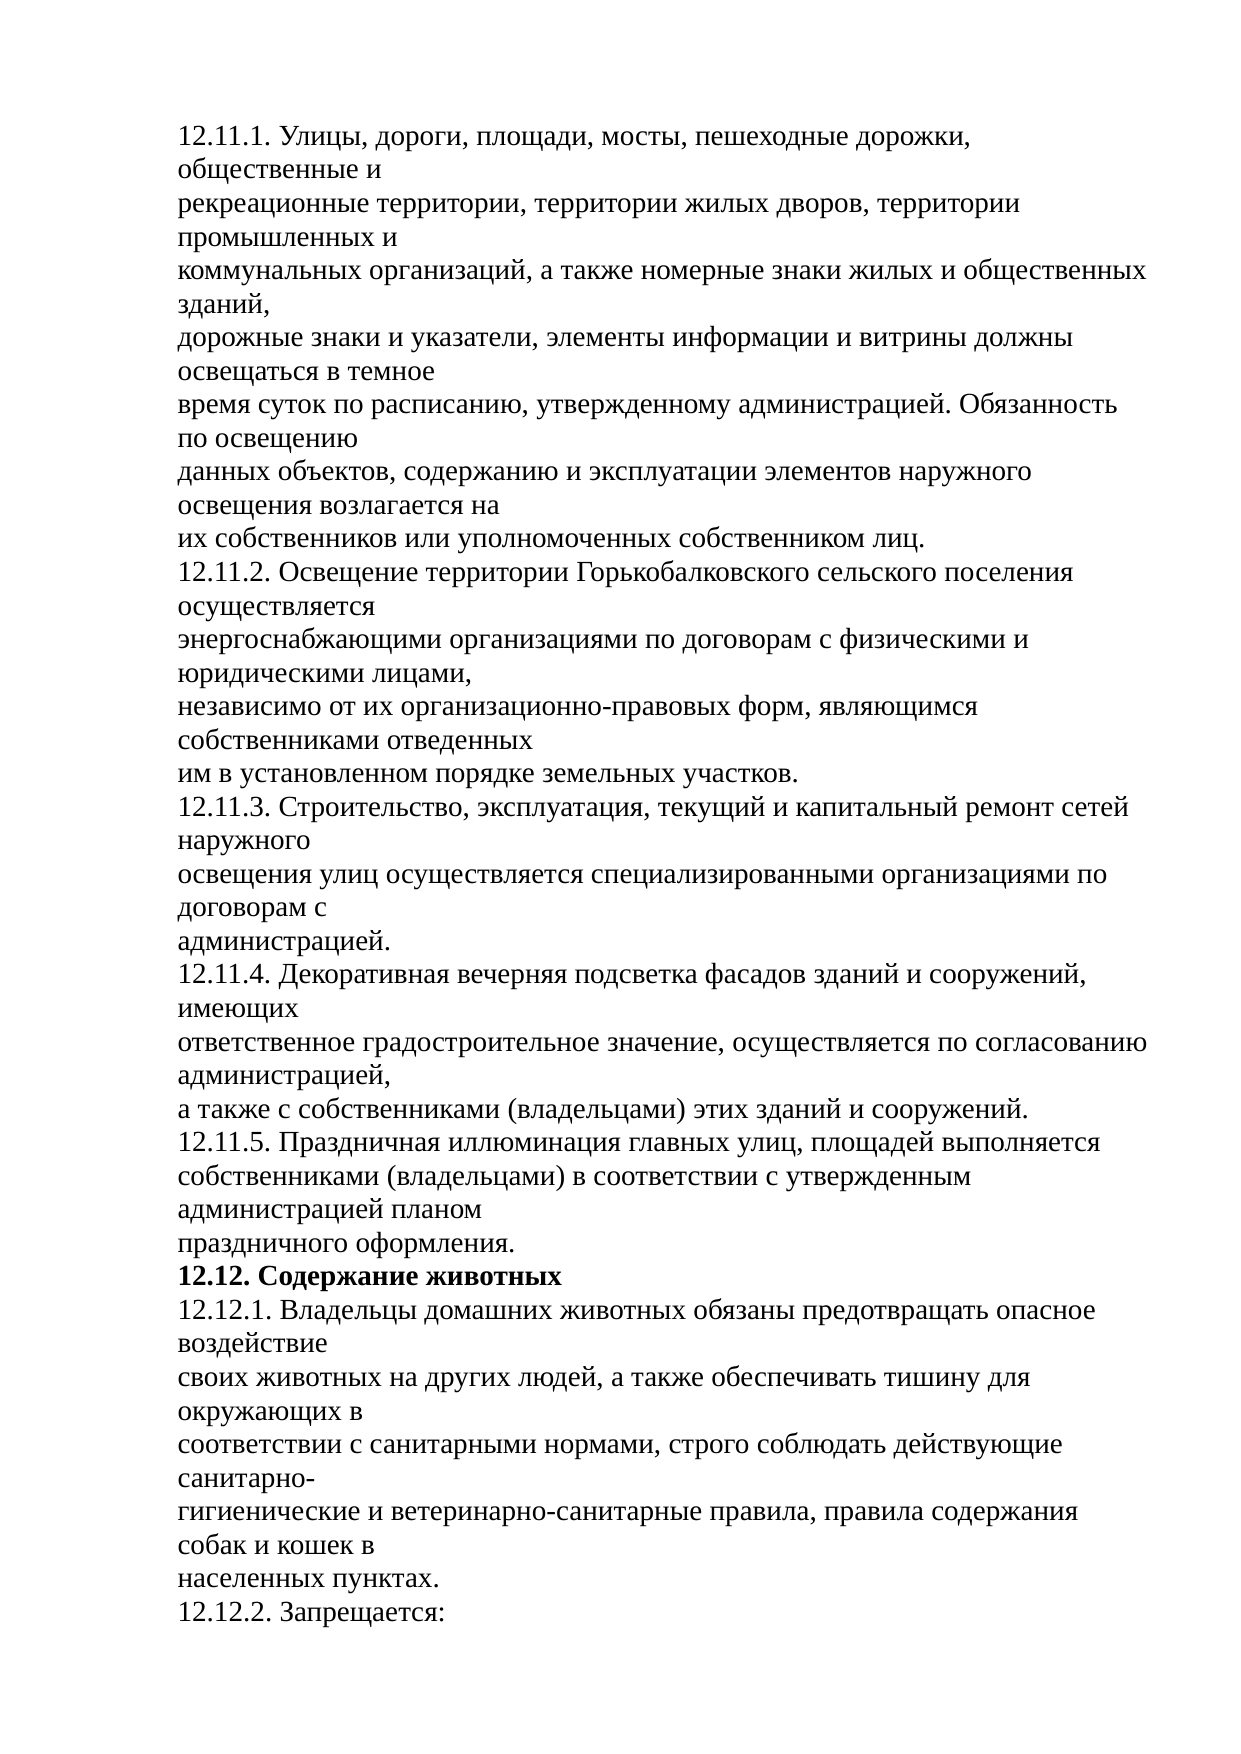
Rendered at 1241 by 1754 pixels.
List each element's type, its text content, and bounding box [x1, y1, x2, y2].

text коммунальных организаций, а также номерные знаки жилых и общественных зданий, [177, 252, 1152, 319]
text дорожные знаки и указатели, элементы информации и витрины должны освещаться в темное [177, 319, 1152, 386]
text данных объектов, содержанию и эксплуатации элементов наружного освещения возлагается на [177, 453, 1152, 521]
text 12.12.1. Владельцы домашних животных обязаны предотвращать опасное воздействие [177, 1292, 1152, 1359]
text их собственников или уполномоченных собственником лиц. [177, 521, 1152, 554]
text 12.12. Содержание животных [177, 1258, 1152, 1292]
text 12.11.2. Освещение территории Горькобалковского сельского поселения осуществляется [177, 554, 1152, 621]
text собственниками (владельцами) в соответствии с утвержденным администрацией планом [177, 1158, 1152, 1225]
text а также с собственниками (владельцами) этих зданий и сооружений. [177, 1091, 1152, 1124]
text 12.11.3. Строительство, эксплуатация, текущий и капитальный ремонт сетей наружного [177, 789, 1152, 856]
text праздничного оформления. [177, 1225, 1152, 1258]
text администрацией. [177, 923, 1152, 957]
text гигиенические и ветеринарно-санитарные правила, правила содержания собак и кошек в [177, 1493, 1152, 1560]
text рекреационные территории, территории жилых дворов, территории промышленных и [177, 185, 1152, 252]
text 12.11.4. Декоративная вечерняя подсветка фасадов зданий и сооружений, имеющих [177, 957, 1152, 1024]
text время суток по расписанию, утвержденному администрацией. Обязанность по освещению [177, 386, 1152, 453]
text соответствии с санитарными нормами, строго соблюдать действующие санитарно- [177, 1426, 1152, 1493]
text независимо от их организационно-правовых форм, являющимся собственниками отведенных [177, 688, 1152, 755]
text 12.11.1. Улицы, дороги, площади, мосты, пешеходные дорожки, общественные и [177, 118, 1152, 185]
text освещения улиц осуществляется специализированными организациями по договорам с [177, 856, 1152, 923]
text им в установленном порядке земельных участков. [177, 755, 1152, 789]
text ответственное градостроительное значение, осуществляется по согласованию администрацией, [177, 1024, 1152, 1091]
text 12.11.5. Праздничная иллюминация главных улиц, площадей выполняется [177, 1124, 1152, 1158]
text своих животных на других людей, а также обеспечивать тишину для окружающих в [177, 1359, 1152, 1426]
text населенных пунктах. [177, 1560, 1152, 1594]
text энергоснабжающими организациями по договорам с физическими и юридическими лицами, [177, 621, 1152, 688]
text 12.12.2. Запрещается: [177, 1594, 1152, 1627]
